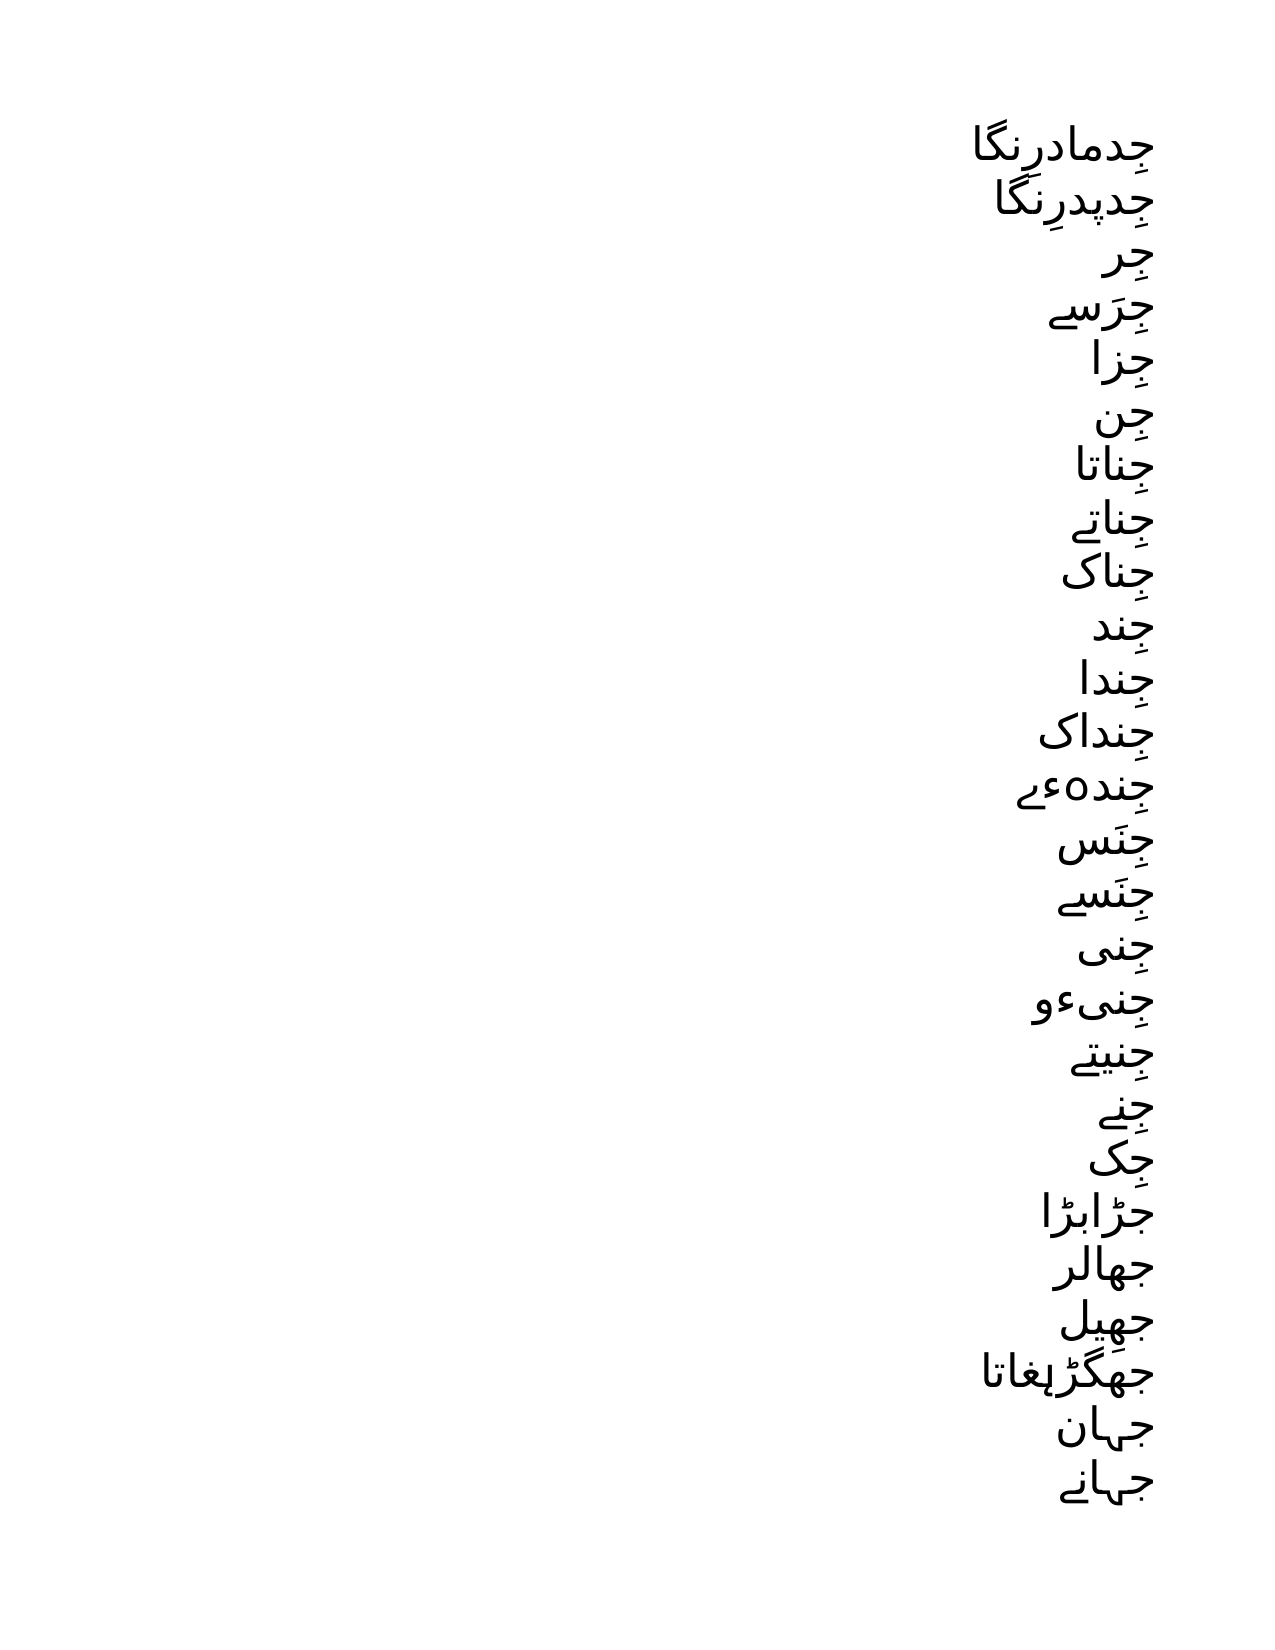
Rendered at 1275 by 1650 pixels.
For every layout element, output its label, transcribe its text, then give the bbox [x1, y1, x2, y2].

text جِنداک [118, 705, 1157, 758]
text جِزا [118, 331, 1157, 385]
text جِنی [118, 918, 1157, 971]
text جِنی​تے [118, 1025, 1157, 1078]
text جِدپدرِنگا [118, 171, 1157, 225]
text جِندا [118, 651, 1157, 705]
text جِرَسے [118, 278, 1157, 331]
text جہان [118, 1398, 1157, 1451]
text جھگڑہ​غاتا [118, 1345, 1157, 1398]
text جِنَس [118, 811, 1157, 865]
text جِنی​ءو [118, 971, 1157, 1025]
text جِدمادرِنگا [118, 118, 1157, 171]
text جِناتے [118, 491, 1157, 545]
text جھِیل [118, 1291, 1157, 1345]
text جِندہ​ءے [118, 758, 1157, 811]
text جِنے [118, 1078, 1157, 1131]
text جِناتا [118, 438, 1157, 491]
text جِنَسے [118, 865, 1157, 918]
text جِند [118, 598, 1157, 651]
text جِک [118, 1131, 1157, 1185]
text جِن [118, 385, 1157, 438]
text جہانے [118, 1451, 1157, 1505]
text جڑابڑا [118, 1185, 1157, 1238]
text جھالر [118, 1238, 1157, 1291]
text جِناک [118, 545, 1157, 598]
text جِر [118, 225, 1157, 278]
